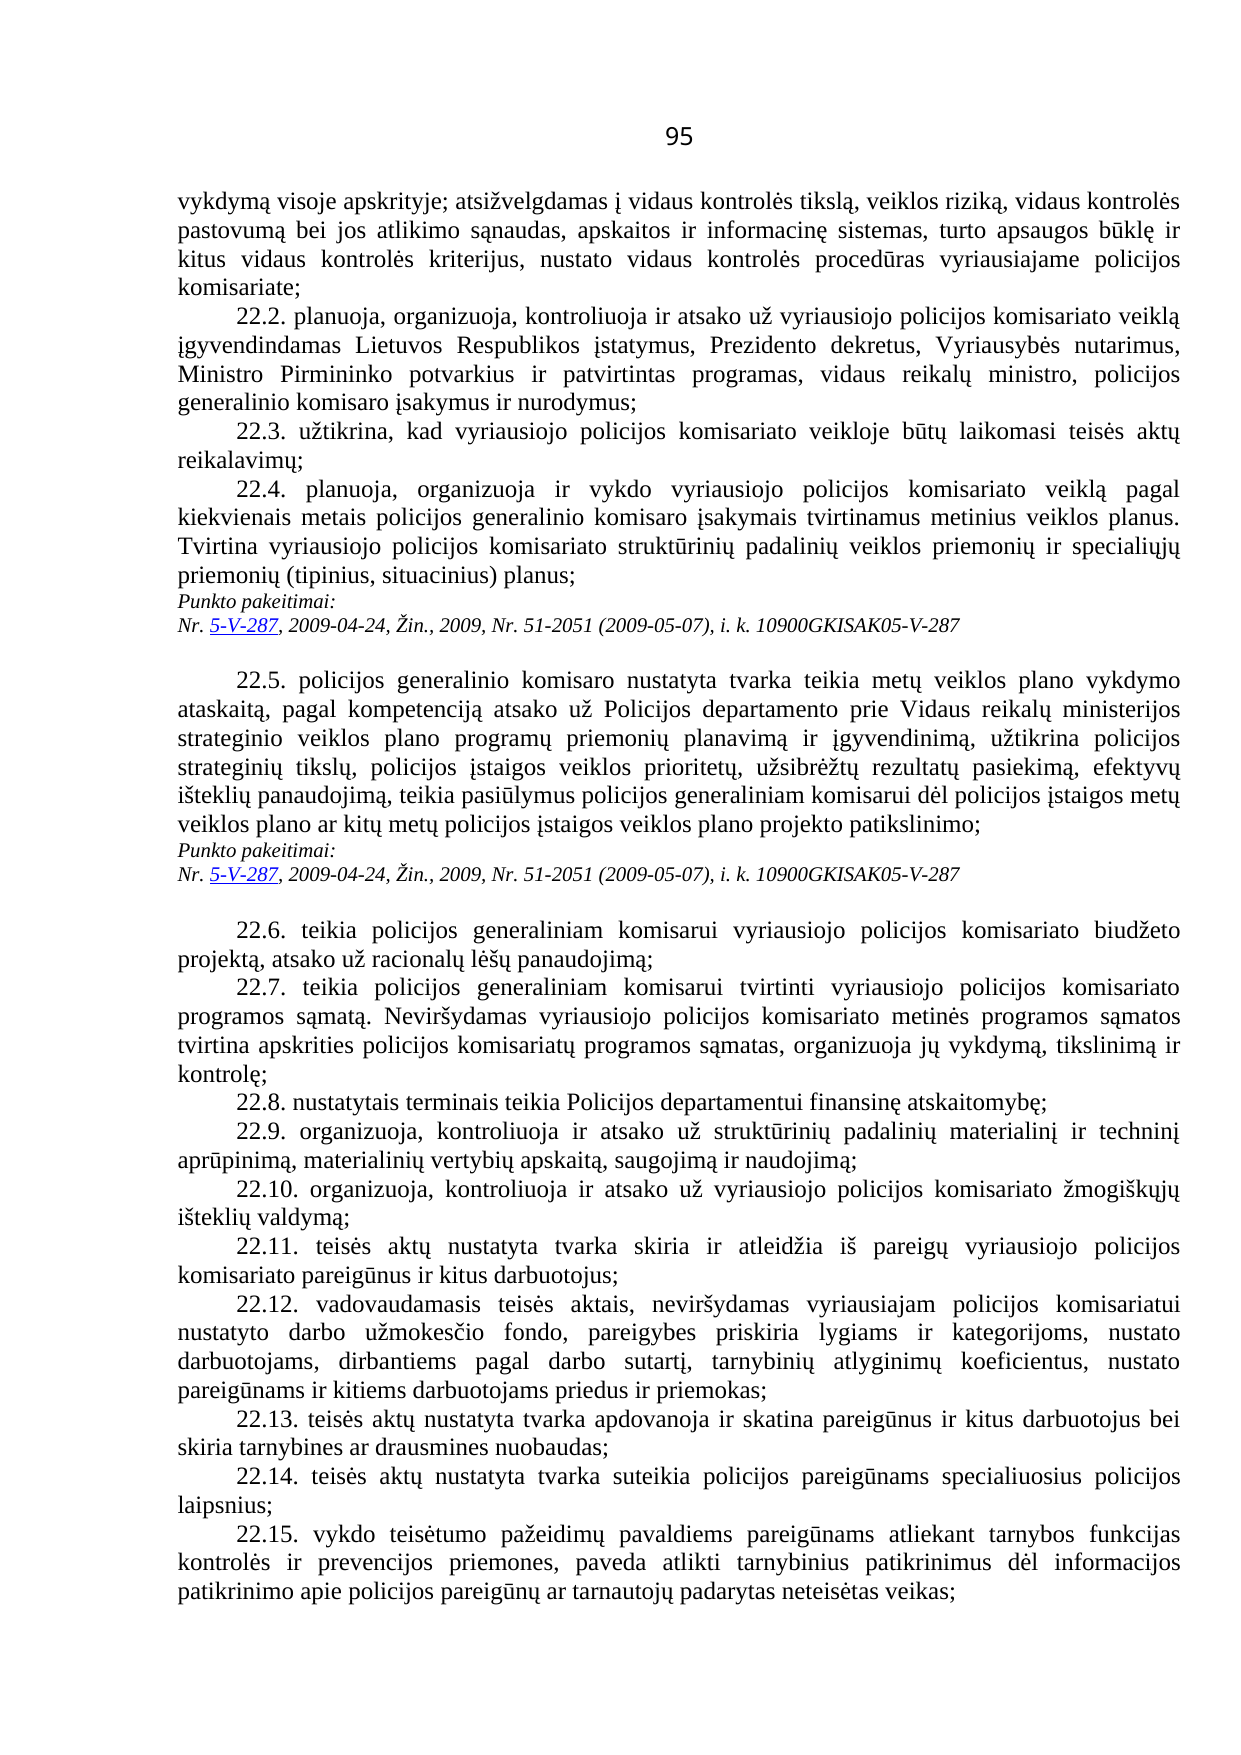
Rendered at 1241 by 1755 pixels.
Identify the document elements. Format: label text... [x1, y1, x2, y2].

text 22.6. teikia policijos generaliniam komisarui vyriausiojo policijos komisariato biudžeto projektą, atsako už racionalų lėšų panaudojimą; [177, 915, 1181, 972]
text 22.8. nustatytais terminais teikia Policijos departamentui finansinę atskaitomybę; [177, 1087, 1181, 1116]
text 22.10. organizuoja, kontroliuoja ir atsako už vyriausiojo policijos komisariato žmogiškųjų išteklių valdymą; [177, 1174, 1181, 1231]
text 22.12. vadovaudamasis teisės aktais, neviršydamas vyriausiajam policijos komisariatui nustatyto darbo užmokesčio fondo, pareigybes priskiria lygiams ir kategorijoms, nustato darbuotojams, dirbantiems pagal darbo sutartį, tarnybinių atlyginimų koeficientus, nustato pareigūnams ir kitiems darbuotojams priedus ir priemokas; [177, 1289, 1181, 1404]
text Nr. 5-V-287, 2009-04-24, Žin., 2009, Nr. 51-2051 (2009-05-07), i. k. 10900GKISAK05-V-287 [177, 613, 1181, 637]
text 22.11. teisės aktų nustatyta tvarka skiria ir atleidžia iš pareigų vyriausiojo policijos komisariato pareigūnus ir kitus darbuotojus; [177, 1231, 1181, 1289]
text 22.7. teikia policijos generaliniam komisarui tvirtinti vyriausiojo policijos komisariato programos sąmatą. Neviršydamas vyriausiojo policijos komisariato metinės programos sąmatos tvirtina apskrities policijos komisariatų programos sąmatas, organizuoja jų vykdymą, tikslinimą ir kontrolę; [177, 972, 1181, 1087]
text 22.3. užtikrina, kad vyriausiojo policijos komisariato veikloje būtų laikomasi teisės aktų reikalavimų; [177, 416, 1181, 474]
text 22.15. vykdo teisėtumo pažeidimų pavaldiems pareigūnams atliekant tarnybos funkcijas kontrolės ir prevencijos priemones, paveda atlikti tarnybinius patikrinimus dėl informacijos patikrinimo apie policijos pareigūnų ar tarnautojų padarytas neteisėtas veikas; [177, 1519, 1181, 1605]
text Punkto pakeitimai: [177, 589, 1181, 613]
text 22.13. teisės aktų nustatyta tvarka apdovanoja ir skatina pareigūnus ir kitus darbuotojus bei skiria tarnybines ar drausmines nuobaudas; [177, 1404, 1181, 1461]
text 22.14. teisės aktų nustatyta tvarka suteikia policijos pareigūnams specialiuosius policijos laipsnius; [177, 1461, 1181, 1519]
text 22.9. organizuoja, kontroliuoja ir atsako už struktūrinių padalinių materialinį ir techninį aprūpinimą, materialinių vertybių apskaitą, saugojimą ir naudojimą; [177, 1116, 1181, 1174]
text vykdymą visoje apskrityje; atsižvelgdamas į vidaus kontrolės tikslą, veiklos riziką, vidaus kontrolės pastovumą bei jos atlikimo sąnaudas, apskaitos ir informacinę sistemas, turto apsaugos būklę ir kitus vidaus kontrolės kriterijus, nustato vidaus kontrolės procedūras vyriausiajame policijos komisariate; [177, 186, 1181, 301]
text Nr. 5-V-287, 2009-04-24, Žin., 2009, Nr. 51-2051 (2009-05-07), i. k. 10900GKISAK05-V-287 [177, 862, 1181, 886]
text 22.5. policijos generalinio komisaro nustatyta tvarka teikia metų veiklos plano vykdymo ataskaitą, pagal kompetenciją atsako už Policijos departamento prie Vidaus reikalų ministerijos strateginio veiklos plano programų priemonių planavimą ir įgyvendinimą, užtikrina policijos strateginių tikslų, policijos įstaigos veiklos prioritetų, užsibrėžtų rezultatų pasiekimą, efektyvų išteklių panaudojimą, teikia pasiūlymus policijos generaliniam komisarui dėl policijos įstaigos metų veiklos plano ar kitų metų policijos įstaigos veiklos plano projekto patikslinimo; [177, 666, 1181, 838]
text 22.2. planuoja, organizuoja, kontroliuoja ir atsako už vyriausiojo policijos komisariato veiklą įgyvendindamas Lietuvos Respublikos įstatymus, Prezidento dekretus, Vyriausybės nutarimus, Ministro Pirmininko potvarkius ir patvirtintas programas, vidaus reikalų ministro, policijos generalinio komisaro įsakymus ir nurodymus; [177, 301, 1181, 416]
text 22.4. planuoja, organizuoja ir vykdo vyriausiojo policijos komisariato veiklą pagal kiekvienais metais policijos generalinio komisaro įsakymais tvirtinamus metinius veiklos planus. Tvirtina vyriausiojo policijos komisariato struktūrinių padalinių veiklos priemonių ir specialiųjų priemonių (tipinius, situacinius) planus; [177, 474, 1181, 589]
text Punkto pakeitimai: [177, 838, 1181, 862]
